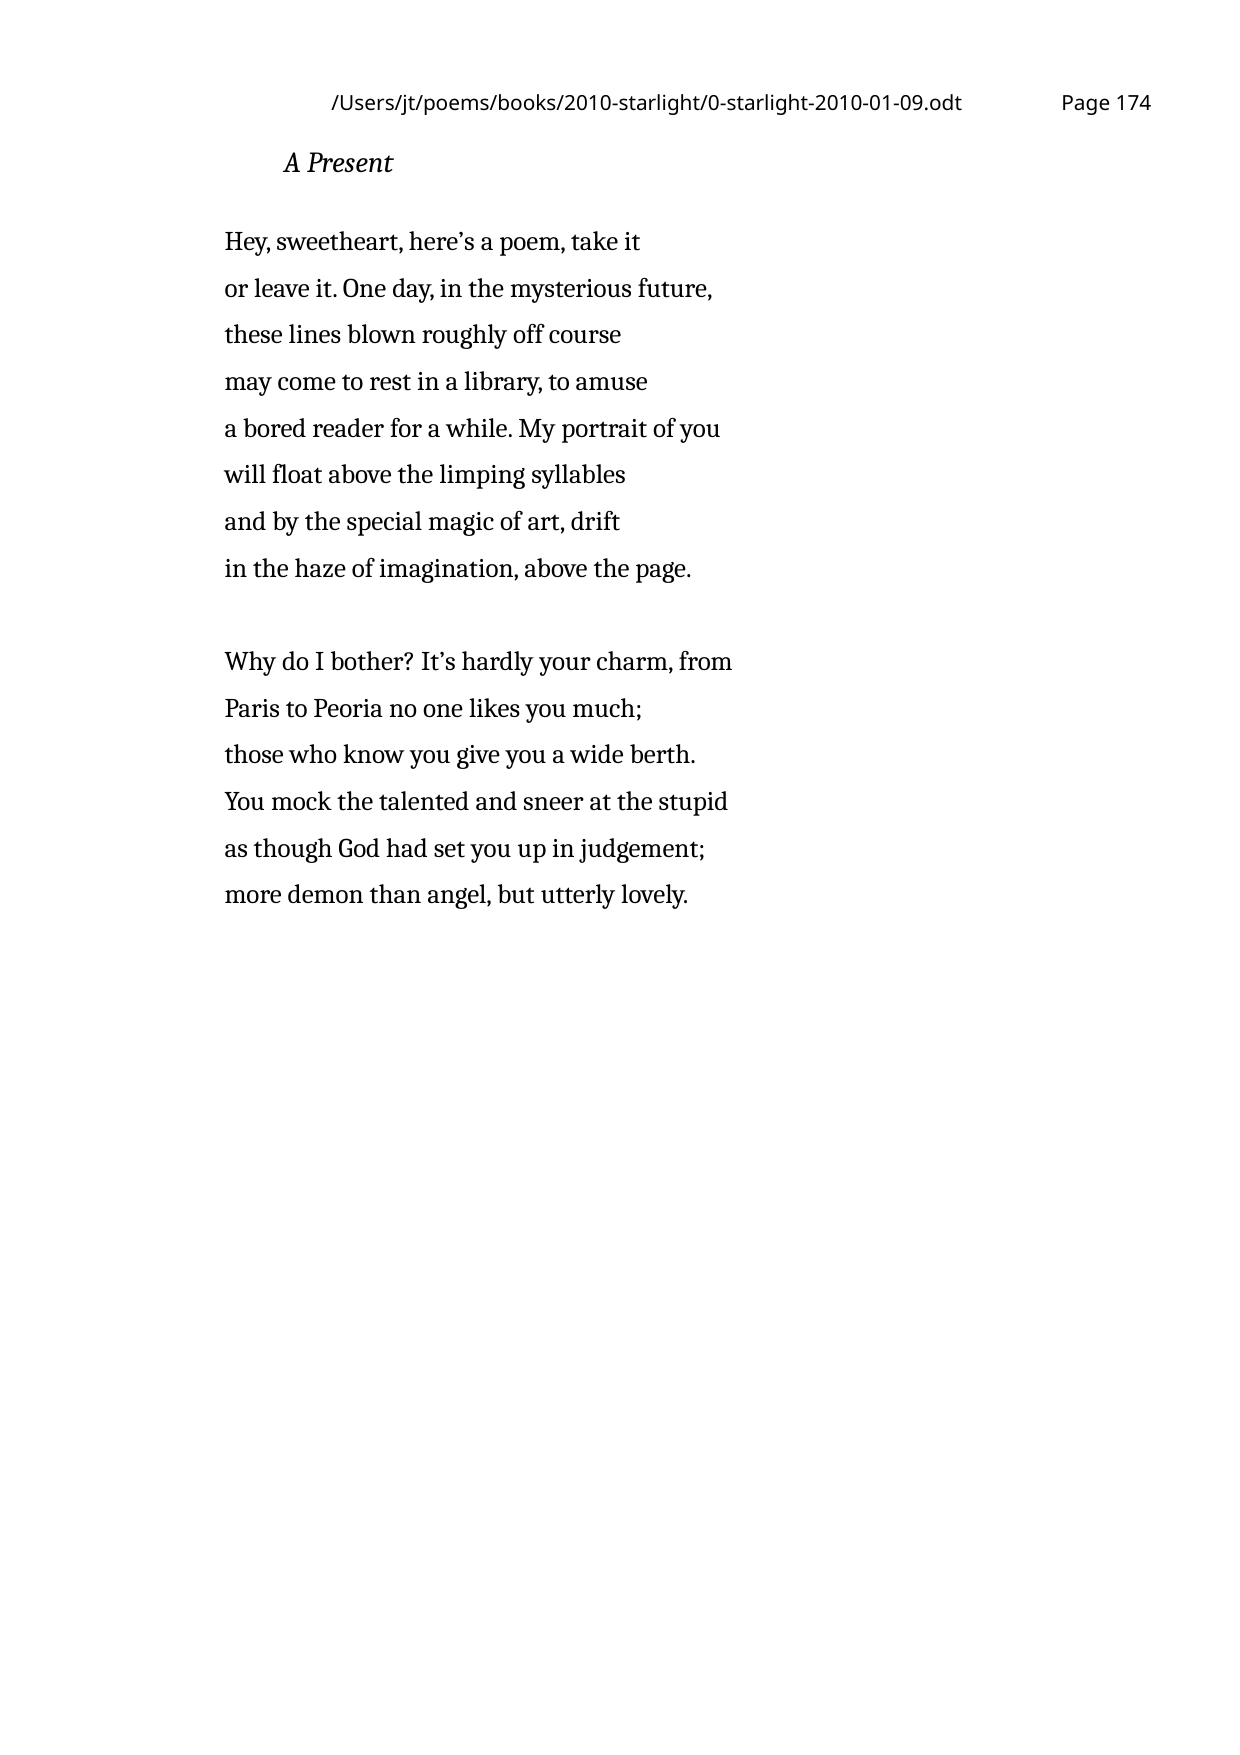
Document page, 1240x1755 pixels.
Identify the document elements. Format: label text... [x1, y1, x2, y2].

text You mock the talented and sneer at the stupid [224, 786, 1151, 817]
title A Present [283, 146, 1062, 180]
text in the haze of imagination, above the page. [224, 553, 1151, 584]
text Why do I bother? It’s hardly your charm, from [224, 646, 1151, 677]
text more demon than angel, but utterly lovely. [224, 879, 1151, 911]
text a bored reader for a while. My portrait of you [224, 413, 1151, 444]
text will float above the limping syllables [224, 459, 1151, 491]
text Paris to Peoria no one likes you much; [224, 693, 1151, 724]
text and by the special magic of art, drift [224, 506, 1151, 537]
text or leave it. One day, in the mysterious future, [224, 273, 1151, 304]
text as though God had set you up in judgement; [224, 833, 1151, 864]
text these lines blown roughly off course [224, 319, 1151, 351]
text those who know you give you a wide berth. [224, 739, 1151, 771]
text may come to rest in a library, to amuse [224, 366, 1151, 397]
text Hey, sweetheart, here’s a poem, take it [224, 226, 1151, 257]
